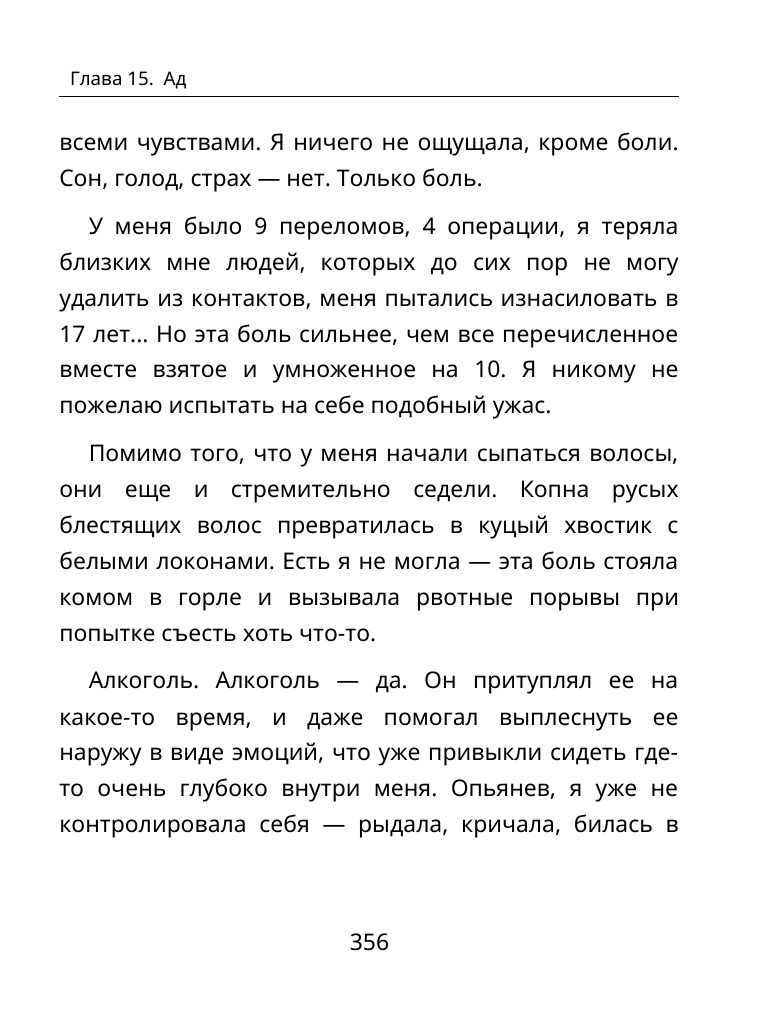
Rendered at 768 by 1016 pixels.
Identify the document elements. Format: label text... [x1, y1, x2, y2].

text Помимо того, что у меня начали сыпаться волосы, они еще и стремительно седели. Копна русых блестящих волос превратилась в куцый хвостик с белыми локонами. Есть я не могла — эта боль стояла комом в горле и вызывала рвотные порывы при попытке съесть хоть что-то. [59, 437, 679, 648]
text У меня было 9 переломов, 4 операции, я теряла близких мне людей, которых до сих пор не могу удалить из контактов, меня пытались изнасиловать в 17 лет... Но эта боль сильнее, чем все перечисленное вместе взятое и умноженное на 10. Я никому не пожелаю испытать на себе подобный ужас. [59, 210, 679, 421]
text Алкоголь. Алкоголь — да. Он притуплял ее на какое-то время, и даже помогал выплеснуть ее наружу в виде эмоций, что уже привыкли сидеть где-то очень глубоко внутри меня. Опьянев, я уже не контролировала себя — рыдала, кричала, билась в [59, 664, 679, 839]
text всеми чувствами. Я ничего не ощущала, кроме боли. Сон, голод, страх — нет. Только боль. [59, 126, 679, 193]
